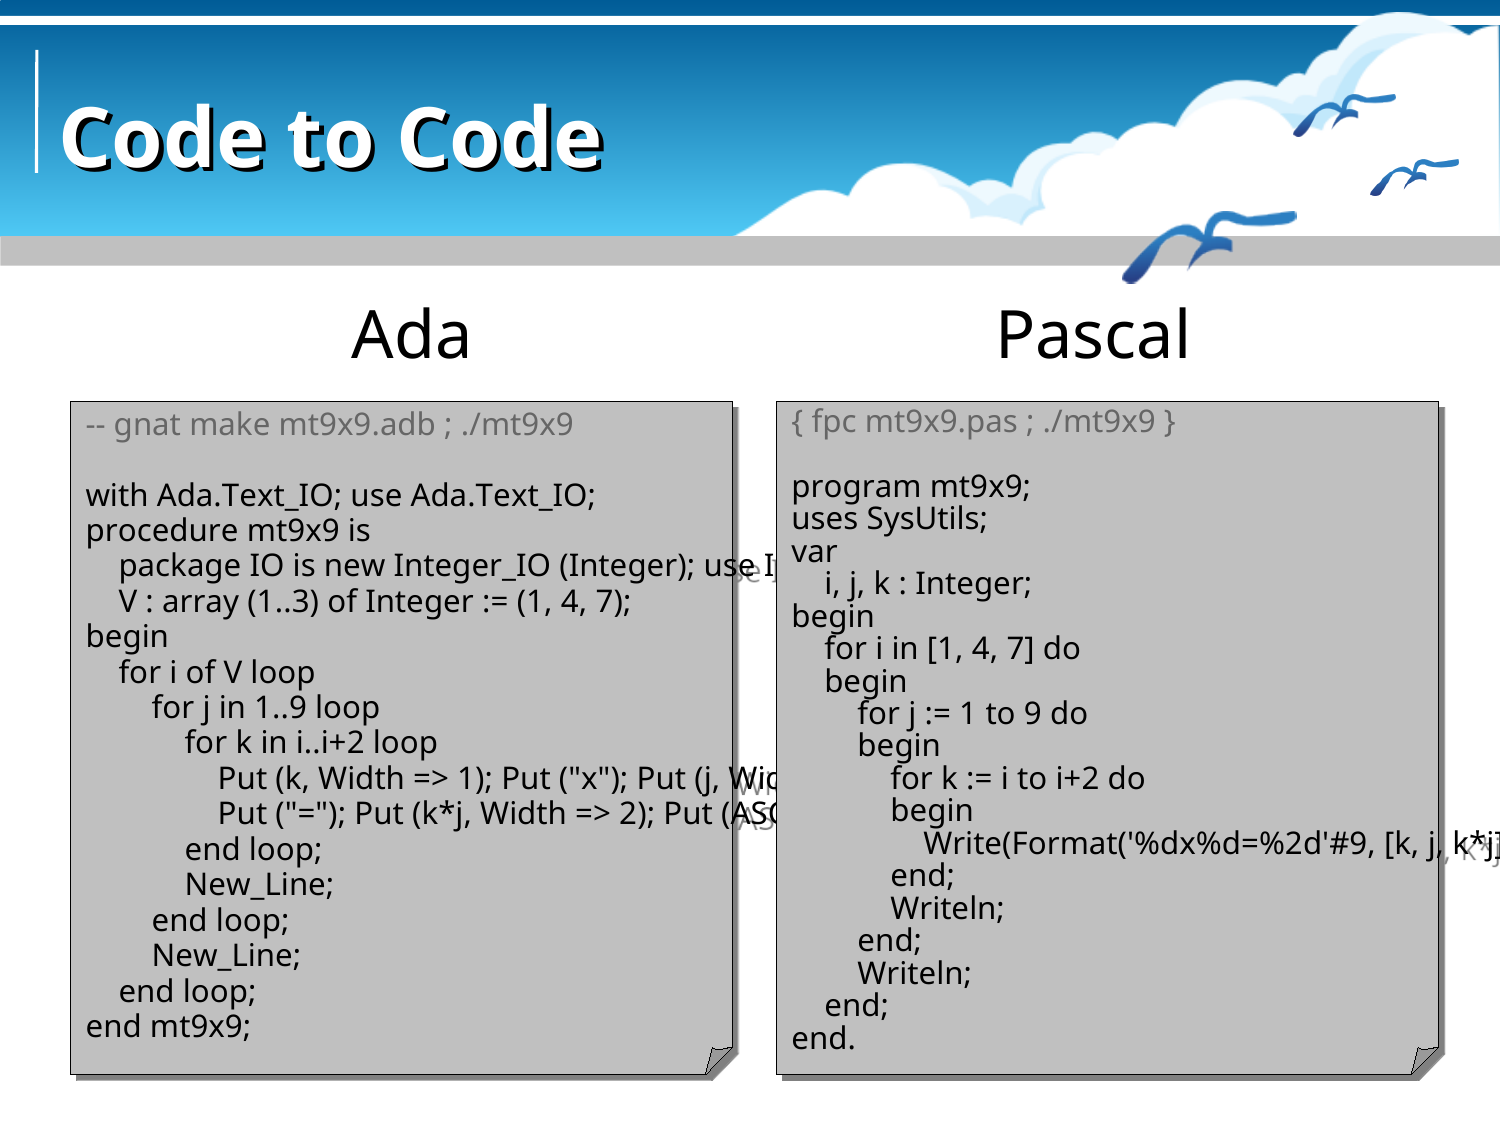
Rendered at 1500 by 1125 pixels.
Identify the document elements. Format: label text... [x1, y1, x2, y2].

title Code to Code [59, 86, 1465, 186]
picture [730, 12, 1500, 284]
text_box Ada [336, 283, 514, 388]
text_box { fpc mt9x9.pas ; ./mt9x9 } program mt9x9; uses SysUtils; var i, j, k : Integer; begin for i in [1, 4, 7] do begin for j := 1 to 9 do begin for k := i to i+2 do begin Write(Format('%dx%d=%2d'#9, [k, j, k*j])); end; Writeln; end; Writeln; end; end. [776, 401, 1439, 1075]
text_box Pascal [980, 283, 1264, 388]
text_box -- gnat make mt9x9.adb ; ./mt9x9 with Ada.Text_IO; use Ada.Text_IO; procedure mt9x9 is package IO is new Integer_IO (Integer); use IO; V : array (1..3) of Integer := (1, 4, 7); begin for i of V loop for j in 1..9 loop for k in i..i+2 loop Put (k, Width => 1); Put ("x"); Put (j, Width => 1); Put ("="); Put (k*j, Width => 2); Put (ASCII.HT); end loop; New_Line; end loop; New_Line; end loop; end mt9x9; [70, 401, 733, 1075]
